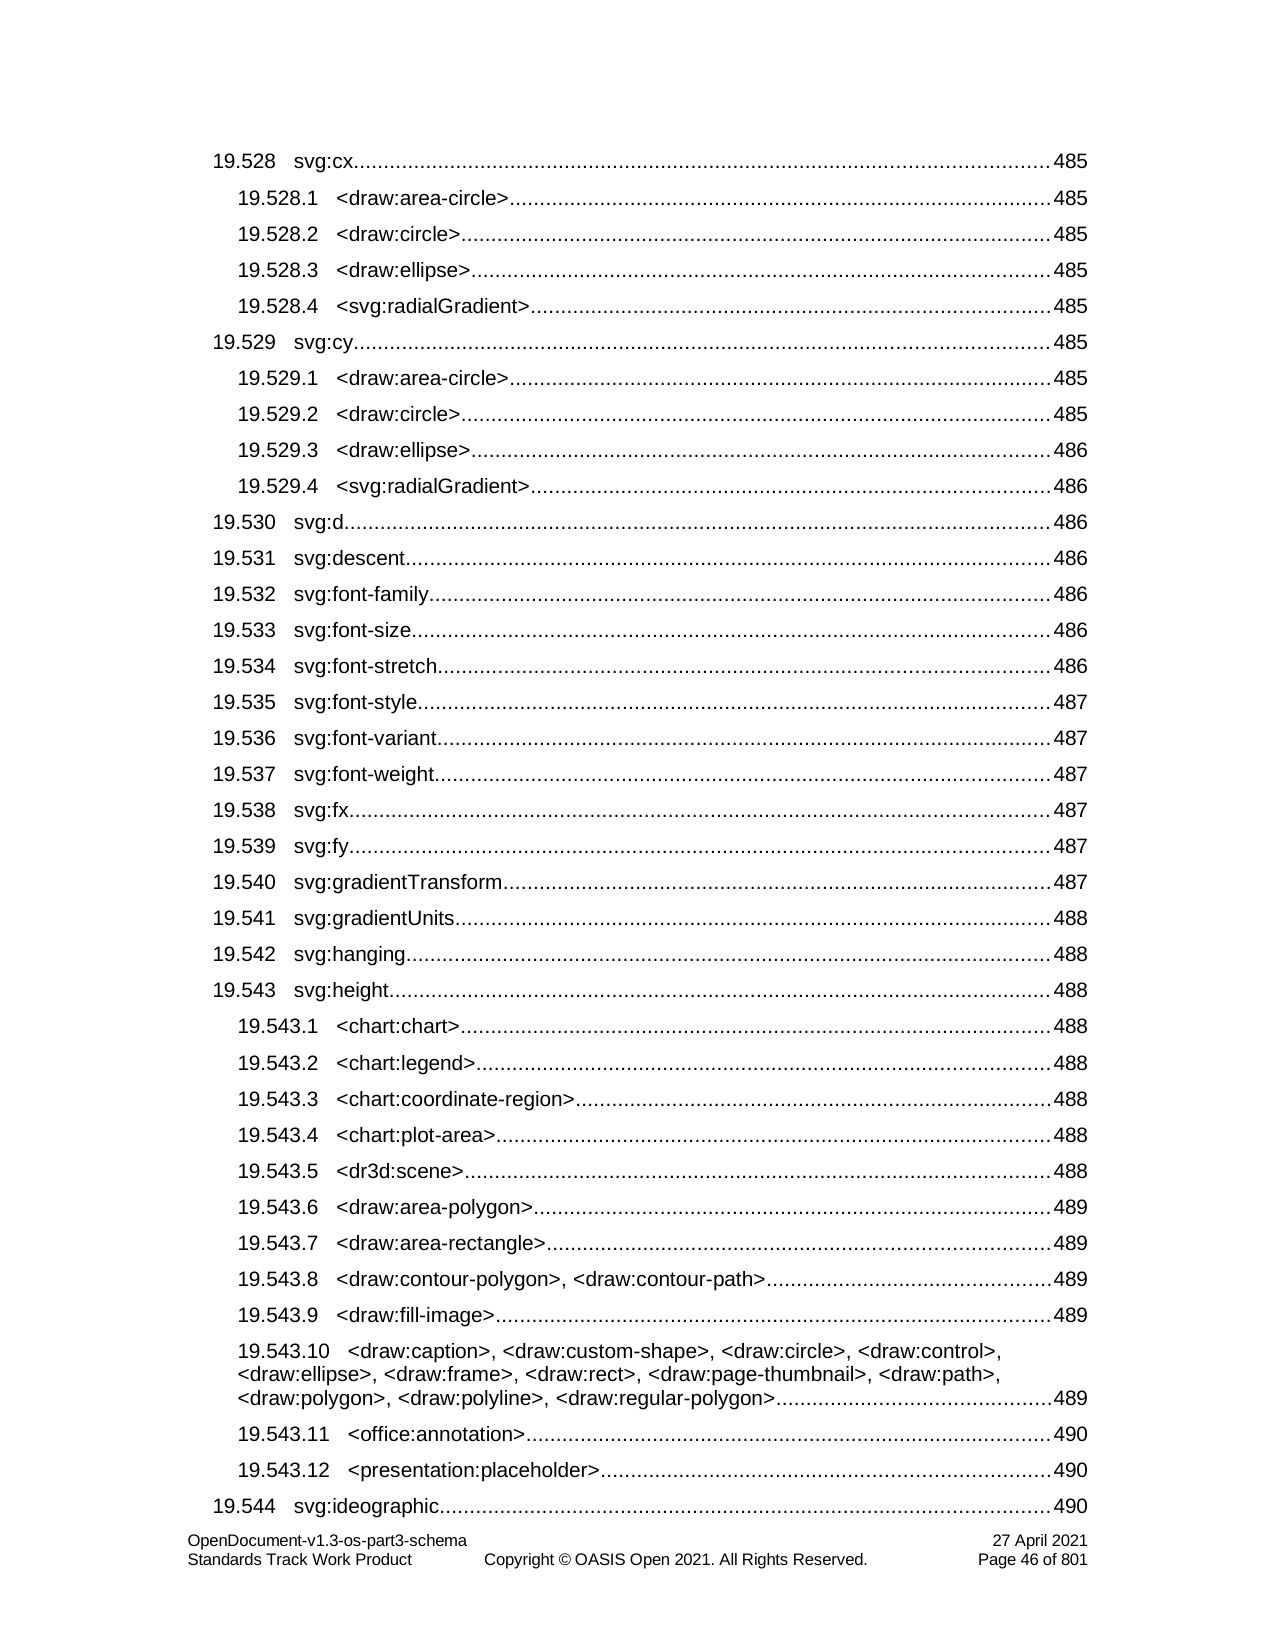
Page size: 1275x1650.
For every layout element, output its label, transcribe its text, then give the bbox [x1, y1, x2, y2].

text 19.537 svg:font-weight 487 [212, 763, 1088, 786]
text 19.544 svg:ideographic 490 [212, 1494, 1088, 1518]
text 19.538 svg:fx 487 [212, 799, 1088, 822]
text 19.531 svg:descent 486 [212, 546, 1088, 570]
text 19.529 svg:cy 485 [212, 330, 1088, 354]
text 19.543.6 <draw:area-polygon> 489 [237, 1195, 1088, 1219]
text 19.529.4 <svg:radialGradient> 486 [237, 474, 1088, 498]
text 19.543.11 <office:annotation> 490 [237, 1422, 1088, 1446]
text 19.540 svg:gradientTransform 487 [212, 871, 1088, 894]
text 19.528.1 <draw:area-circle> 485 [237, 186, 1088, 209]
text 19.528 svg:cx 485 [212, 150, 1088, 173]
text 19.535 svg:font-style 487 [212, 691, 1088, 714]
text 19.543.9 <draw:fill-image> 489 [237, 1303, 1088, 1327]
text 19.528.3 <draw:ellipse> 485 [237, 258, 1088, 282]
text 19.533 svg:font-size 486 [212, 618, 1088, 642]
text 19.543.10 <draw:caption>, <draw:custom-shape>, <draw:circle>, <draw:control>, <draw:ellipse>, <draw:frame>, <draw:rect>, <draw:page-thumbnail>, <draw:path>, <draw:polygon>, <draw:polyline>, <draw:regular-polygon> 489 [237, 1339, 1088, 1410]
text 19.528.2 <draw:circle> 485 [237, 222, 1088, 246]
text 19.543.8 <draw:contour-polygon>, <draw:contour-path> 489 [237, 1267, 1088, 1291]
text 19.532 svg:font-family 486 [212, 582, 1088, 606]
text 19.543.5 <dr3d:scene> 488 [237, 1159, 1088, 1183]
text 19.543.3 <chart:coordinate-region> 488 [237, 1087, 1088, 1111]
text 19.541 svg:gradientUnits 488 [212, 907, 1088, 930]
text 19.543.7 <draw:area-rectangle> 489 [237, 1231, 1088, 1255]
text 19.539 svg:fy 487 [212, 835, 1088, 858]
text 19.542 svg:hanging 488 [212, 943, 1088, 966]
text 19.528.4 <svg:radialGradient> 485 [237, 294, 1088, 318]
text 19.529.3 <draw:ellipse> 486 [237, 438, 1088, 462]
text 19.543.1 <chart:chart> 488 [237, 1015, 1088, 1038]
text 19.536 svg:font-variant 487 [212, 727, 1088, 750]
text 19.543.2 <chart:legend> 488 [237, 1051, 1088, 1074]
text 19.529.2 <draw:circle> 485 [237, 402, 1088, 426]
text 19.534 svg:font-stretch 486 [212, 654, 1088, 678]
text 19.543 svg:height 488 [212, 979, 1088, 1002]
text 19.543.12 <presentation:placeholder> 490 [237, 1458, 1088, 1482]
text 19.530 svg:d 486 [212, 510, 1088, 534]
text 19.543.4 <chart:plot-area> 488 [237, 1123, 1088, 1147]
text 19.529.1 <draw:area-circle> 485 [237, 366, 1088, 390]
